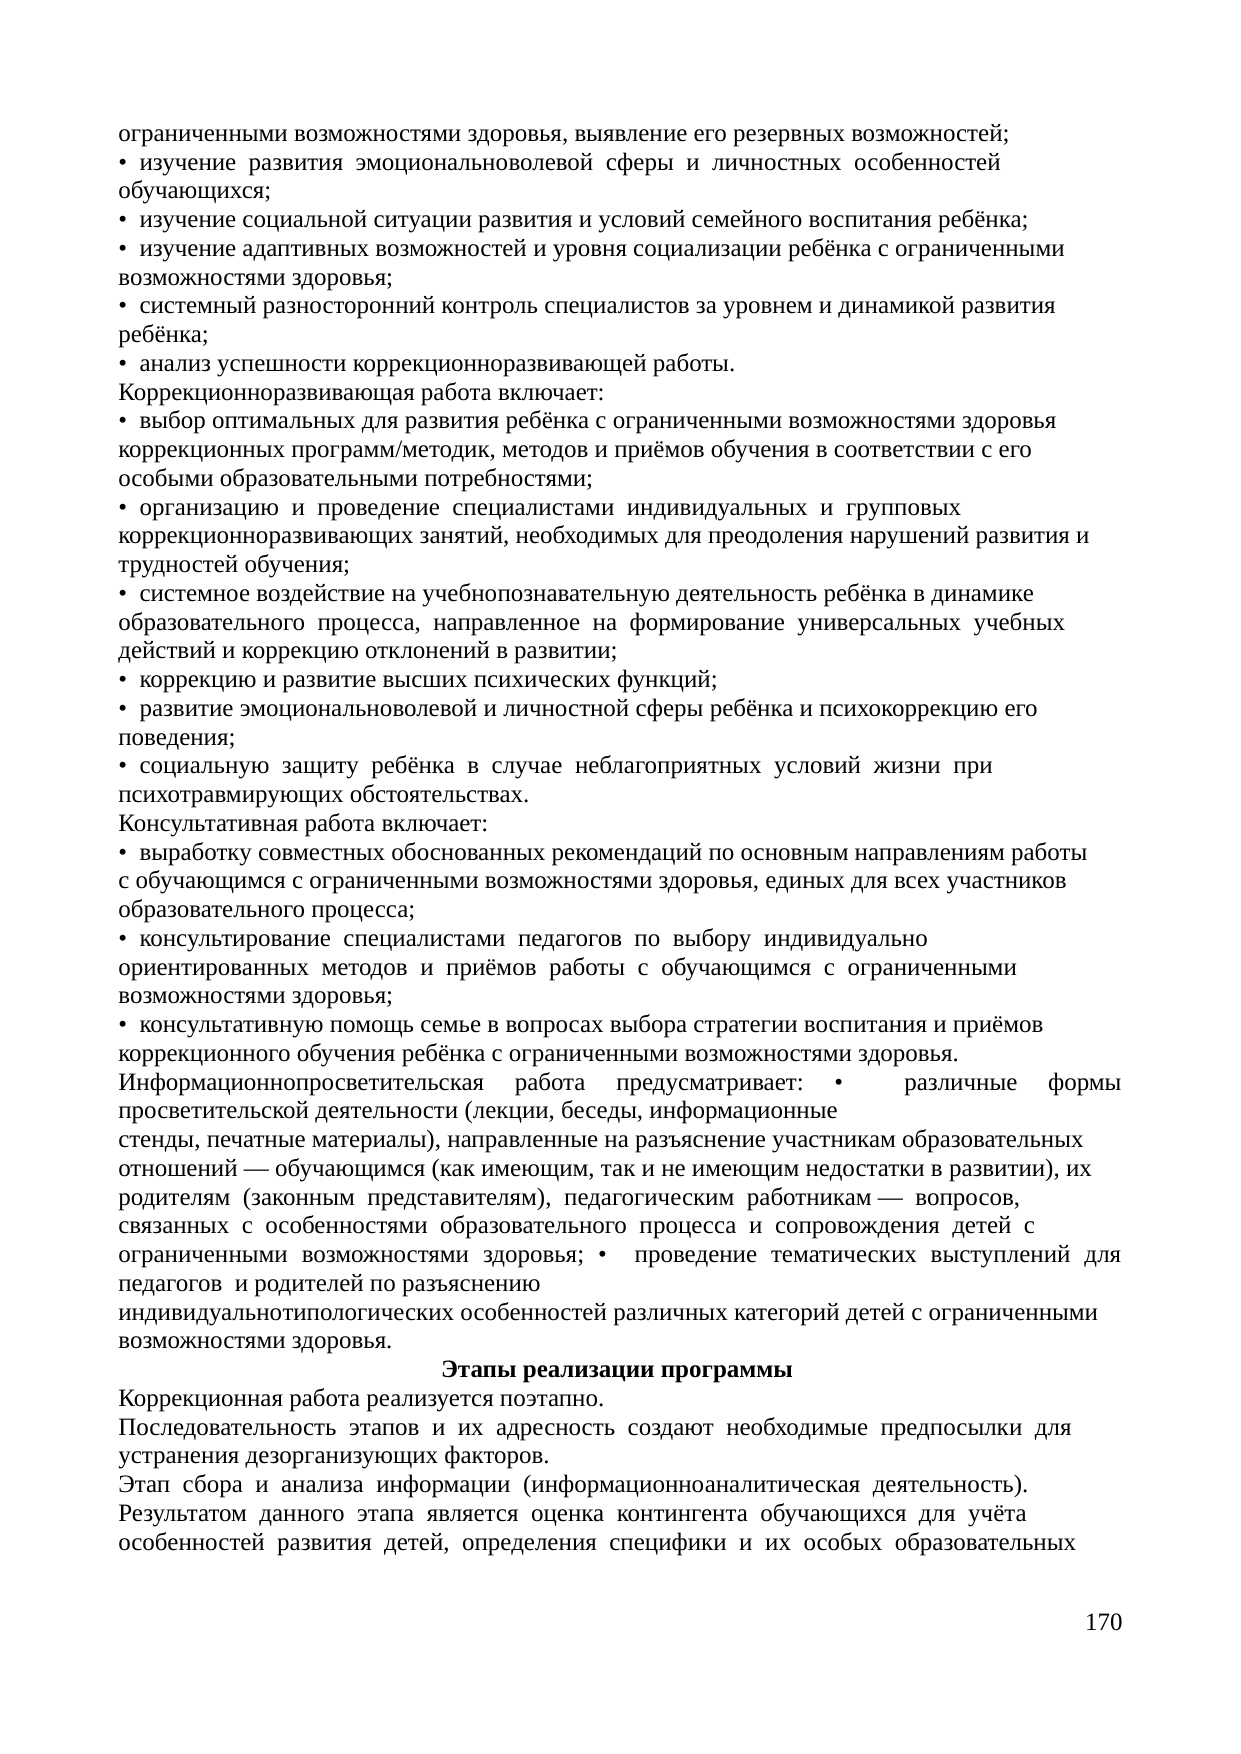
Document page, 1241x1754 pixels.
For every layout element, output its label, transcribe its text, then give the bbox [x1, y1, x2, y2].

text • системный разносторонний контроль специалистов за уровнем и динамикой развития [118, 291, 1122, 319]
text образовательного процесса, направленное на формирование универсальных учебных [118, 607, 1122, 636]
text • развитие эмоционально­волевой и личностной сферы ребёнка и психокоррекцию его [118, 693, 1122, 722]
text индивидуально­типологических особенностей различных категорий детей с ограниченными [118, 1297, 1122, 1326]
text ограниченными возможностями здоровья; • проведение тематических выступлений для педагогов и родителей по разъяснению [118, 1239, 1122, 1297]
text Коррекционная работа реализуется поэтапно. [118, 1383, 1122, 1412]
text Результатом данного этапа является оценка контингента обучающихся для учёта [118, 1498, 1122, 1527]
text • коррекцию и развитие высших психических функций; [118, 664, 1122, 693]
text • консультирование специалистами педагогов по выбору индивидуально [118, 923, 1122, 952]
text ограниченными возможностями здоровья, выявление его резервных возможностей; [118, 118, 1122, 147]
text с обучающимся с ограниченными возможностями здоровья, единых для всех участников [118, 866, 1122, 894]
text Консультативная работа включает: [118, 808, 1122, 837]
text Этапы реализации программы [118, 1354, 1122, 1383]
text возможностями здоровья; [118, 262, 1122, 291]
text устранения дезорганизующих факторов. [118, 1441, 1122, 1469]
text связанных с особенностями образовательного процесса и сопровождения детей с [118, 1211, 1122, 1239]
text • изучение адаптивных возможностей и уровня социализации ребёнка с ограниченными [118, 233, 1122, 262]
text особенностей развития детей, определения специфики и их особых образовательных [118, 1527, 1122, 1556]
text возможностями здоровья; [118, 981, 1122, 1009]
text коррекционного обучения ребёнка с ограниченными возможностями здоровья. [118, 1038, 1122, 1067]
text действий и коррекцию отклонений в развитии; [118, 636, 1122, 664]
text • консультативную помощь семье в вопросах выбора стратегии воспитания и приёмов [118, 1009, 1122, 1038]
text особыми образовательными потребностями; [118, 463, 1122, 492]
text • анализ успешности коррекционно­развивающей работы. [118, 348, 1122, 377]
text родителям (законным представителям), педагогическим работникам — вопросов, [118, 1182, 1122, 1211]
text • изучение социальной ситуации развития и условий семейного воспитания ребёнка; [118, 204, 1122, 233]
text • организацию и проведение специалистами индивидуальных и групповых [118, 492, 1122, 521]
text коррекционных программ/методик, методов и приёмов обучения в соответствии с его [118, 434, 1122, 463]
text образовательного процесса; [118, 894, 1122, 923]
text возможностями здоровья. [118, 1326, 1122, 1354]
text Коррекционно­развивающая работа включает: [118, 377, 1122, 406]
text поведения; [118, 722, 1122, 751]
text ориентированных методов и приёмов работы с обучающимся с ограниченными [118, 952, 1122, 981]
text Этап сбора и анализа информации (информационно­аналитическая деятельность). [118, 1469, 1122, 1498]
text трудностей обучения; [118, 549, 1122, 578]
text • выбор оптимальных для развития ребёнка с ограниченными возможностями здоровья [118, 406, 1122, 434]
text отношений — обучающимся (как имеющим, так и не имеющим недостатки в развитии), их [118, 1153, 1122, 1182]
text Последовательность этапов и их адресность создают необходимые предпосылки для [118, 1412, 1122, 1441]
text стенды, печатные материалы), направленные на разъяснение участникам образовательных [118, 1124, 1122, 1153]
text • изучение развития эмоционально­волевой сферы и личностных особенностей [118, 147, 1122, 176]
text • выработку совместных обоснованных рекомендаций по основным направлениям работы [118, 837, 1122, 866]
text • системное воздействие на учебно­познавательную деятельность ребёнка в динамике [118, 578, 1122, 607]
text • социальную защиту ребёнка в случае неблагоприятных условий жизни при [118, 751, 1122, 779]
text психотравмирующих обстоятельствах. [118, 779, 1122, 808]
text ребёнка; [118, 319, 1122, 348]
text коррекционно­развивающих занятий, необходимых для преодоления нарушений развития и [118, 521, 1122, 549]
text Информационно­просветительская работа предусматривает: • различные формы просветительской деятельности (лекции, беседы, информационные [118, 1067, 1122, 1124]
text обучающихся; [118, 176, 1122, 204]
